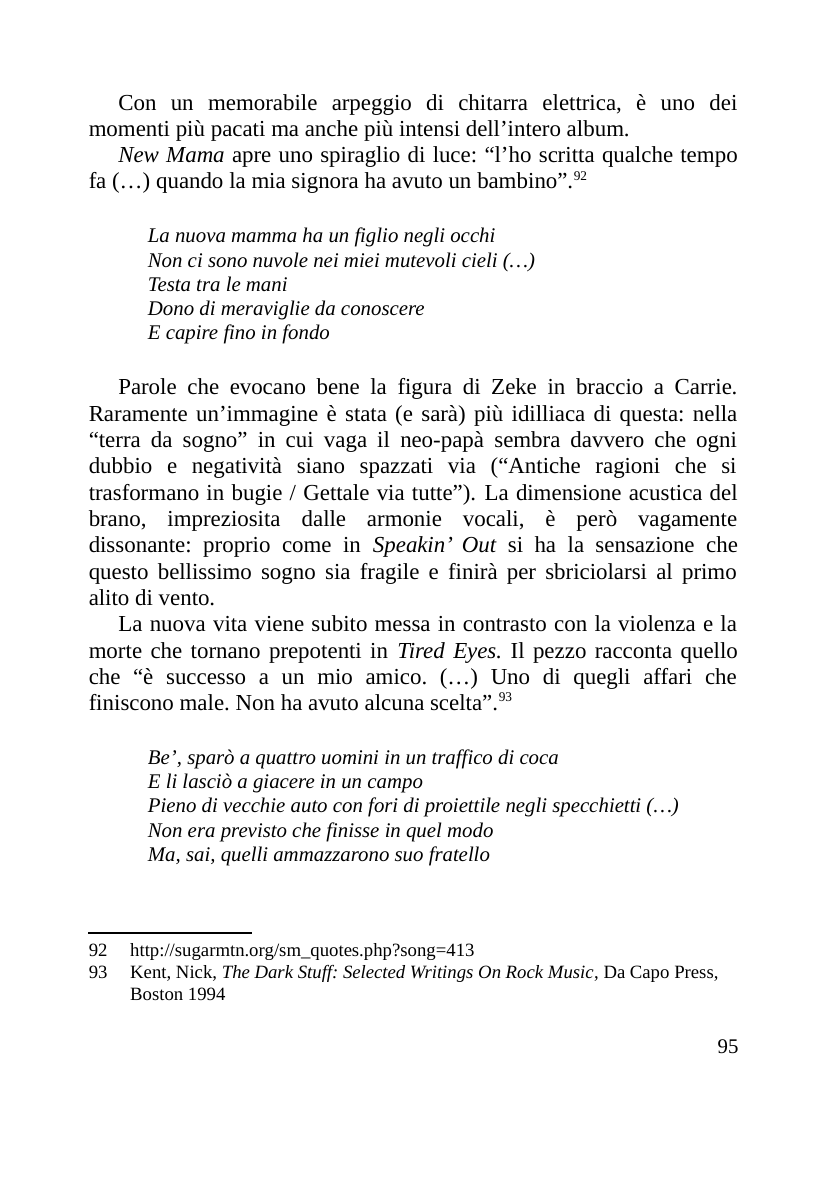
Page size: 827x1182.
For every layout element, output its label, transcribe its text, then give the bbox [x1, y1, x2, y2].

text La nuova mamma ha un figlio negli occhi [88, 223, 738, 247]
text La nuova vita viene subito messa in contrasto con la violenza e la morte che tornano prepotenti in Tired Eyes. Il pezzo racconta quello che “è successo a un mio amico. (…) Uno di quegli affari che finiscono male. Non ha avuto alcuna scelta”. [88, 610, 738, 716]
text E capire fino in fondo [88, 320, 738, 344]
text Be’, sparò a quattro uomini in un traffico di coca [88, 745, 738, 769]
text Con un memorabile arpeggio di chitarra elettrica, è uno dei momenti più pacati ma anche più intensi dell’intero album. [88, 88, 738, 141]
text Ma, sai, quelli ammazzarono suo fratello [88, 842, 738, 866]
text Testa tra le mani [88, 272, 738, 296]
text Kent, Nick, The Dark Stuff: Selected Writings On Rock Music, Da Capo Press, Boston 1994 [88, 961, 738, 1004]
text New Mama apre uno spiraglio di luce: “l’ho scritta qualche tempo fa (…) quando la mia signora ha avuto un bambino”. [88, 141, 738, 194]
text E li lasciò a giacere in un campo [88, 769, 738, 793]
text http://sugarmtn.org/sm_quotes.php?song=413 [88, 939, 738, 961]
text Non era previsto che finisse in quel modo [88, 817, 738, 842]
text Non ci sono nuvole nei miei mutevoli cieli (…) [88, 247, 738, 272]
text Parole che evocano bene la figura di Zeke in braccio a Carrie. Raramente un’immagine è stata (e sarà) più idilliaca di questa: nella “terra da sogno” in cui vaga il neo-papà sembra davvero che ogni dubbio e negatività siano spazzati via (“Antiche ragioni che si trasformano in bugie / Gettale via tutte”). La dimensione acustica del brano, impreziosita dalle armonie vocali, è però vagamente dissonante: proprio come in Speakin’ Out si ha la sensazione che questo bellissimo sogno sia fragile e finirà per sbriciolarsi al primo alito di vento. [88, 373, 738, 610]
text Dono di meraviglie da conoscere [88, 296, 738, 320]
text Pieno di vecchie auto con fori di proiettile negli specchietti (…) [88, 793, 738, 817]
